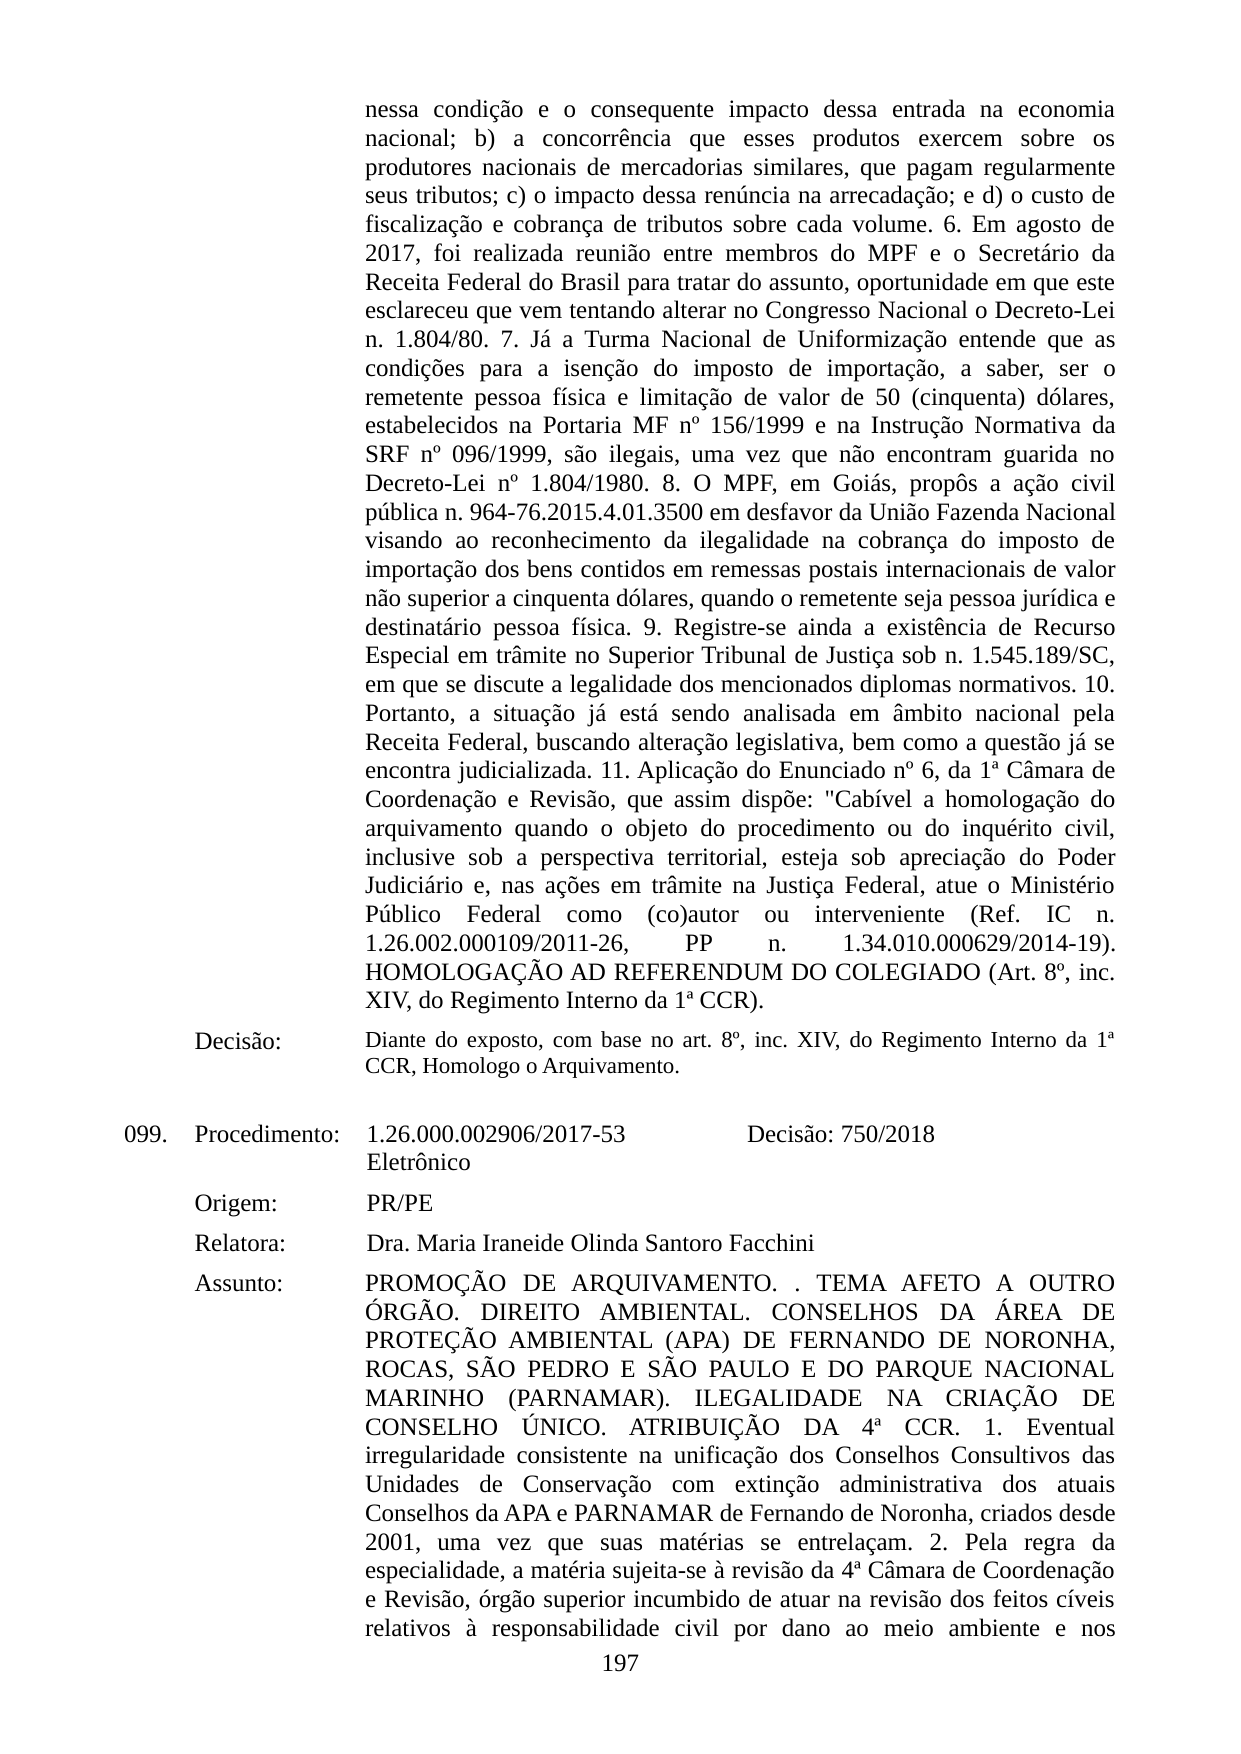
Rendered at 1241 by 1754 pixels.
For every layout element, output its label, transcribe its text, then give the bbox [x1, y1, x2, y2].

table_header Decisão: [189, 1020, 361, 1084]
table_cell PR/PE [361, 1182, 1122, 1222]
table_cell Dra. Maria Iraneide Olinda Santoro Facchini [361, 1222, 1122, 1262]
table_header 099. [118, 1113, 188, 1182]
table_header Diante do exposto, com base no art. 8º, inc. XIV, do Regimento Interno da 1ª CCR, Homologo o Arquivamento. [361, 1020, 1122, 1084]
table_header Decisão: 750/2018 [741, 1113, 1122, 1182]
table_cell Relatora: [189, 1222, 361, 1262]
table_header 1.26.000.002906/2017-53 Eletrônico [361, 1113, 741, 1182]
table_cell [118, 1262, 188, 1647]
table_cell Origem: [189, 1182, 361, 1222]
table_cell Assunto: [189, 1262, 361, 1647]
table_header Procedimento: [189, 1113, 361, 1182]
table_cell [118, 1222, 188, 1262]
table_cell [189, 89, 361, 1020]
table_cell PROMOÇÃO DE ARQUIVAMENTO. . TEMA AFETO A OUTRO ÓRGÃO. DIREITO AMBIENTAL. CONSELHOS DA ÁREA DE PROTEÇÃO AMBIENTAL (APA) DE FERNANDO DE NORONHA, ROCAS, SÃO PEDRO E SÃO PAULO E DO PARQUE NACIONAL MARINHO (PARNAMAR). ILEGALIDADE NA CRIAÇÃO DE CONSELHO ÚNICO. ATRIBUIÇÃO DA 4ª CCR. 1. Eventual irregularidade consistente na unificação dos Conselhos Consultivos das Unidades de Conservação com extinção administrativa dos atuais Conselhos da APA e PARNAMAR de Fernando de Noronha, criados desde 2001, uma vez que suas matérias se entrelaçam. 2. Pela regra da especialidade, a matéria sujeita-se à revisão da 4ª Câmara de Coordenação e Revisão, órgão superior incumbido de atuar na revisão dos feitos cíveis relativos à responsabilidade civil por dano ao meio ambiente e nos [361, 1262, 1122, 1647]
table_cell [118, 89, 188, 1020]
table_header [118, 1020, 189, 1084]
table_cell [118, 1182, 188, 1222]
table_cell nessa condição e o consequente impacto dessa entrada na economia nacional; b) a concorrência que esses produtos exercem sobre os produtores nacionais de mercadorias similares, que pagam regularmente seus tributos; c) o impacto dessa renúncia na arrecadação; e d) o custo de fiscalização e cobrança de tributos sobre cada volume. 6. Em agosto de 2017, foi realizada reunião entre membros do MPF e o Secretário da Receita Federal do Brasil para tratar do assunto, oportunidade em que este esclareceu que vem tentando alterar no Congresso Nacional o Decreto-Lei n. 1.804/80. 7. Já a Turma Nacional de Uniformização entende que as condições para a isenção do imposto de importação, a saber, ser o remetente pessoa física e limitação de valor de 50 (cinquenta) dólares, estabelecidos na Portaria MF nº 156/1999 e na Instrução Normativa da SRF nº 096/1999, são ilegais, uma vez que não encontram guarida no Decreto-Lei nº 1.804/1980. 8. O MPF, em Goiás, propôs a ação civil pública n. 964-76.2015.4.01.3500 em desfavor da União Fazenda Nacional visando ao reconhecimento da ilegalidade na cobrança do imposto de importação dos bens contidos em remessas postais internacionais de valor não superior a cinquenta dólares, quando o remetente seja pessoa jurídica e destinatário pessoa física. 9. Registre-se ainda a existência de Recurso Especial em trâmite no Superior Tribunal de Justiça sob n. 1.545.189/SC, em que se discute a legalidade dos mencionados diplomas normativos. 10. Portanto, a situação já está sendo analisada em âmbito nacional pela Receita Federal, buscando alteração legislativa, bem como a questão já se encontra judicializada. 11. Aplicação do Enunciado nº 6, da 1ª Câmara de Coordenação e Revisão, que assim dispõe: "Cabível a homologação do arquivamento quando o objeto do procedimento ou do inquérito civil, inclusive sob a perspectiva territorial, esteja sob apreciação do Poder Judiciário e, nas ações em trâmite na Justiça Federal, atue o Ministério Público Federal como (co)autor ou interveniente (Ref. IC n. 1.26.002.000109/2011-26, PP n. 1.34.010.000629/2014-19). HOMOLOGAÇÃO AD REFERENDUM DO COLEGIADO (Art. 8º, inc. XIV, do Regimento Interno da 1ª CCR). [361, 89, 1122, 1020]
